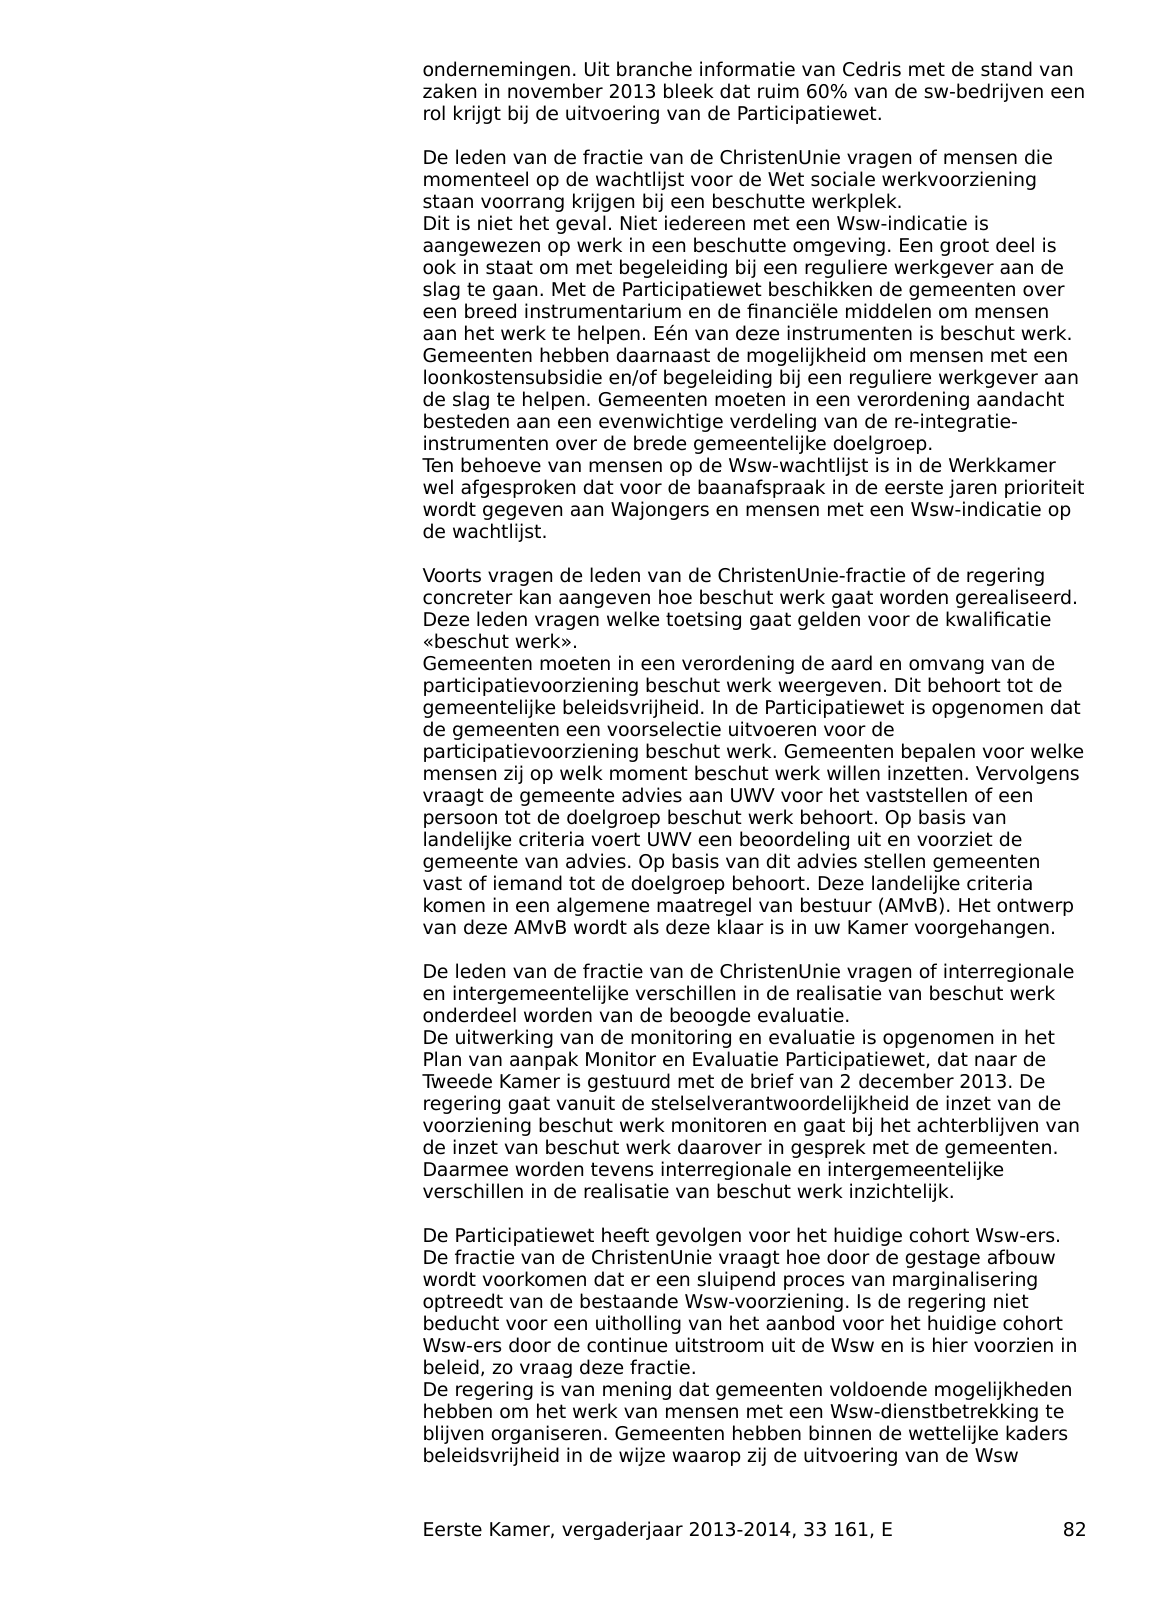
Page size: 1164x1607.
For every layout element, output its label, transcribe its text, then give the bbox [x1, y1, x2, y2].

text De leden van de fractie van de ChristenUnie vragen of mensen die momenteel op de wachtlijst voor de Wet sociale werkvoorziening staan voorrang krijgen bij een beschutte werkplek. [422, 147, 1087, 213]
text Ten behoeve van mensen op de Wsw-wachtlijst is in de Werkkamer wel afgesproken dat voor de baanafspraak in de eerste jaren prioriteit wordt gegeven aan Wajongers en mensen met een Wsw-indicatie op de wachtlijst. [422, 455, 1087, 543]
text ondernemingen. Uit branche informatie van Cedris met de stand van zaken in november 2013 bleek dat ruim 60% van de sw-bedrijven een rol krijgt bij de uitvoering van de Participatiewet. [422, 59, 1087, 125]
text Gemeenten moeten in een verordening de aard en omvang van de participatievoorziening beschut werk weergeven. Dit behoort tot de gemeentelijke beleidsvrijheid. In de Participatiewet is opgenomen dat de gemeenten een voorselectie uitvoeren voor de participatievoorziening beschut werk. Gemeenten bepalen voor welke mensen zij op welk moment beschut werk willen inzetten. Vervolgens vraagt de gemeente advies aan UWV voor het vaststellen of een persoon tot de doelgroep beschut werk behoort. Op basis van landelijke criteria voert UWV een beoordeling uit en voorziet de gemeente van advies. Op basis van dit advies stellen gemeenten vast of iemand tot de doelgroep behoort. Deze landelijke criteria komen in een algemene maatregel van bestuur (AMvB). Het ontwerp van deze AMvB wordt als deze klaar is in uw Kamer voorgehangen. [422, 653, 1087, 939]
text De regering is van mening dat gemeenten voldoende mogelijkheden hebben om het werk van mensen met een Wsw-dienstbetrekking te blijven organiseren. Gemeenten hebben binnen de wettelijke kaders beleidsvrijheid in de wijze waarop zij de uitvoering van de Wsw [422, 1379, 1087, 1467]
text Voorts vragen de leden van de ChristenUnie-fractie of de regering concreter kan aangeven hoe beschut werk gaat worden gerealiseerd. Deze leden vragen welke toetsing gaat gelden voor de kwalificatie «beschut werk». [422, 565, 1087, 653]
text De uitwerking van de monitoring en evaluatie is opgenomen in het Plan van aanpak Monitor en Evaluatie Participatiewet, dat naar de Tweede Kamer is gestuurd met de brief van 2 december 2013. De regering gaat vanuit de stelselverantwoordelijkheid de inzet van de voorziening beschut werk monitoren en gaat bij het achterblijven van de inzet van beschut werk daarover in gesprek met de gemeenten. Daarmee worden tevens interregionale en intergemeentelijke verschillen in de realisatie van beschut werk inzichtelijk. [422, 1027, 1087, 1203]
text De Participatiewet heeft gevolgen voor het huidige cohort Wsw-ers. De fractie van de ChristenUnie vraagt hoe door de gestage afbouw wordt voorkomen dat er een sluipend proces van marginalisering optreedt van de bestaande Wsw-voorziening. Is de regering niet beducht voor een uitholling van het aanbod voor het huidige cohort Wsw-ers door de continue uitstroom uit de Wsw en is hier voorzien in beleid, zo vraag deze fractie. [422, 1225, 1087, 1379]
text Dit is niet het geval. Niet iedereen met een Wsw-indicatie is aangewezen op werk in een beschutte omgeving. Een groot deel is ook in staat om met begeleiding bij een reguliere werkgever aan de slag te gaan. Met de Participatiewet beschikken de gemeenten over een breed instrumentarium en de financiële middelen om mensen aan het werk te helpen. Eén van deze instrumenten is beschut werk. Gemeenten hebben daarnaast de mogelijkheid om mensen met een loonkostensubsidie en/of begeleiding bij een reguliere werkgever aan de slag te helpen. Gemeenten moeten in een verordening aandacht besteden aan een evenwichtige verdeling van de re-integratie-instrumenten over de brede gemeentelijke doelgroep. [422, 213, 1087, 455]
text De leden van de fractie van de ChristenUnie vragen of interregionale en intergemeentelijke verschillen in de realisatie van beschut werk onderdeel worden van de beoogde evaluatie. [422, 961, 1087, 1027]
